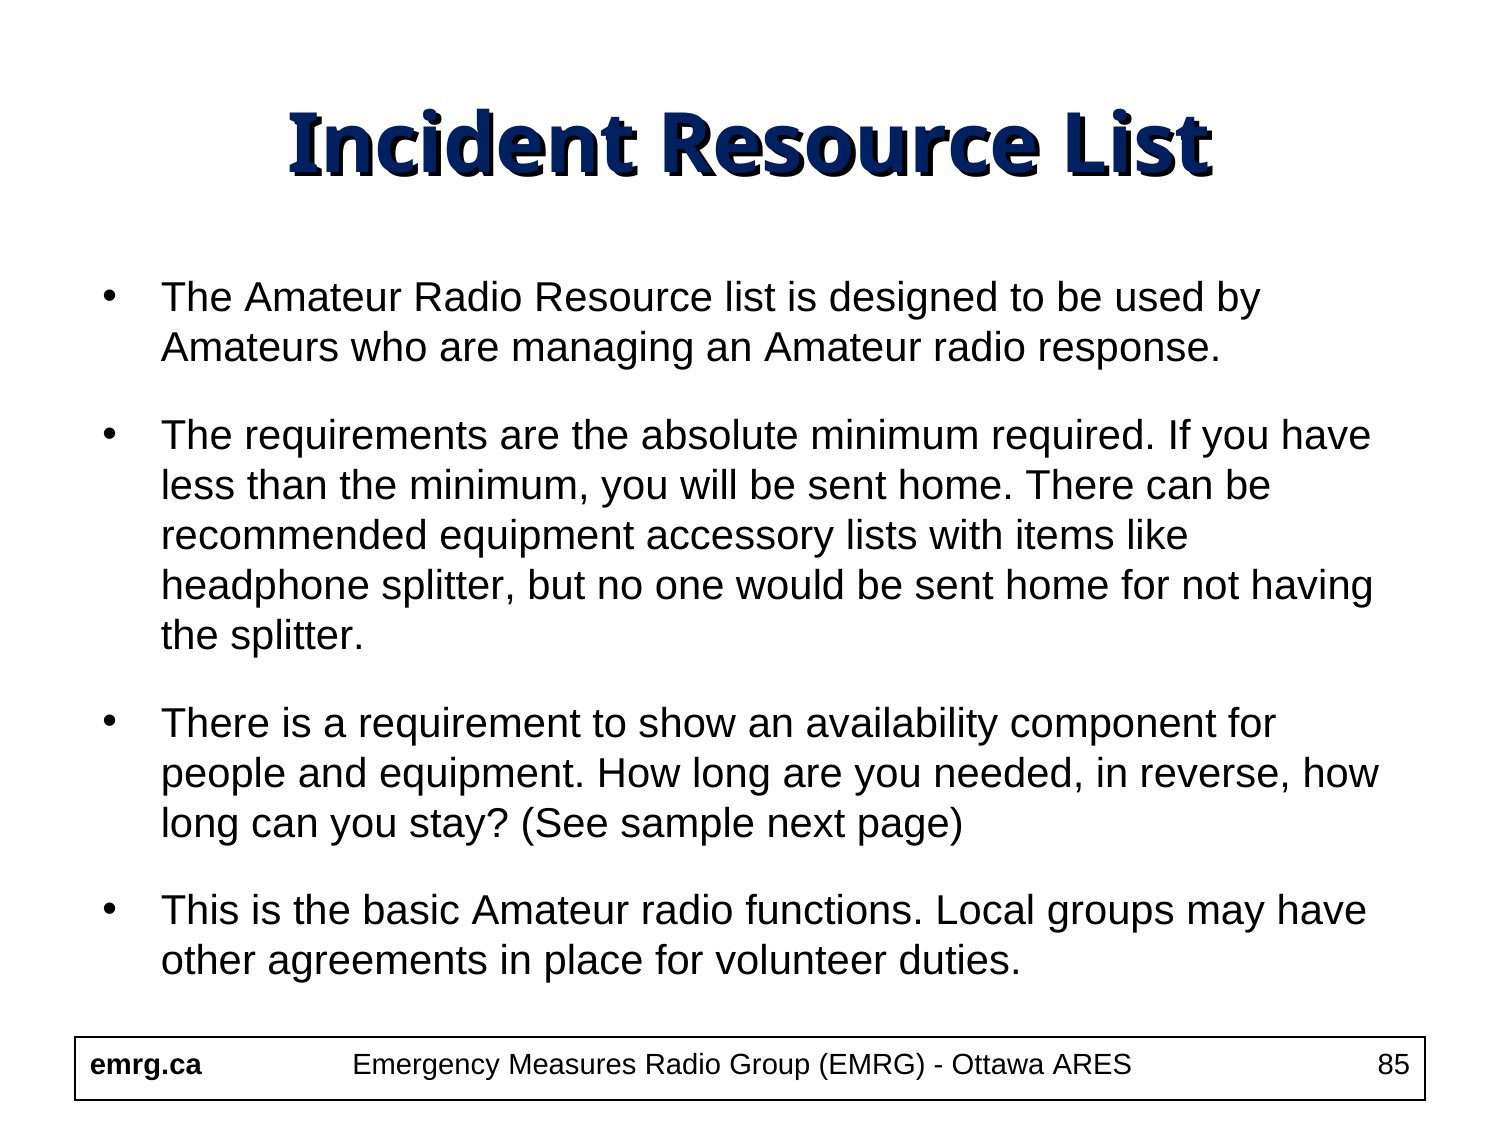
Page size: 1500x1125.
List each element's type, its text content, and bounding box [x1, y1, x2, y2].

text_box Emergency Measures Radio Group (EMRG) - Ottawa ARES [247, 1037, 1238, 1103]
text_box The Amateur Radio Resource list is designed to be used by Amateurs who are managing an Amateur radio response. The requirements are the absolute minimum required. If you have less than the minimum, you will be sent home. There can be recommended equipment accessory lists with items like headphone splitter, but no one would be sent home for not having the splitter. There is a requirement to show an availability component for people and equipment. How long are you needed, in reverse, how long can you stay? (See sample next page) This is the basic Amateur radio functions. Local groups may have other agreements in place for volunteer duties. [87, 262, 1426, 991]
text_box [1246, 1037, 1426, 1103]
title Incident Resource List [75, 45, 1426, 233]
